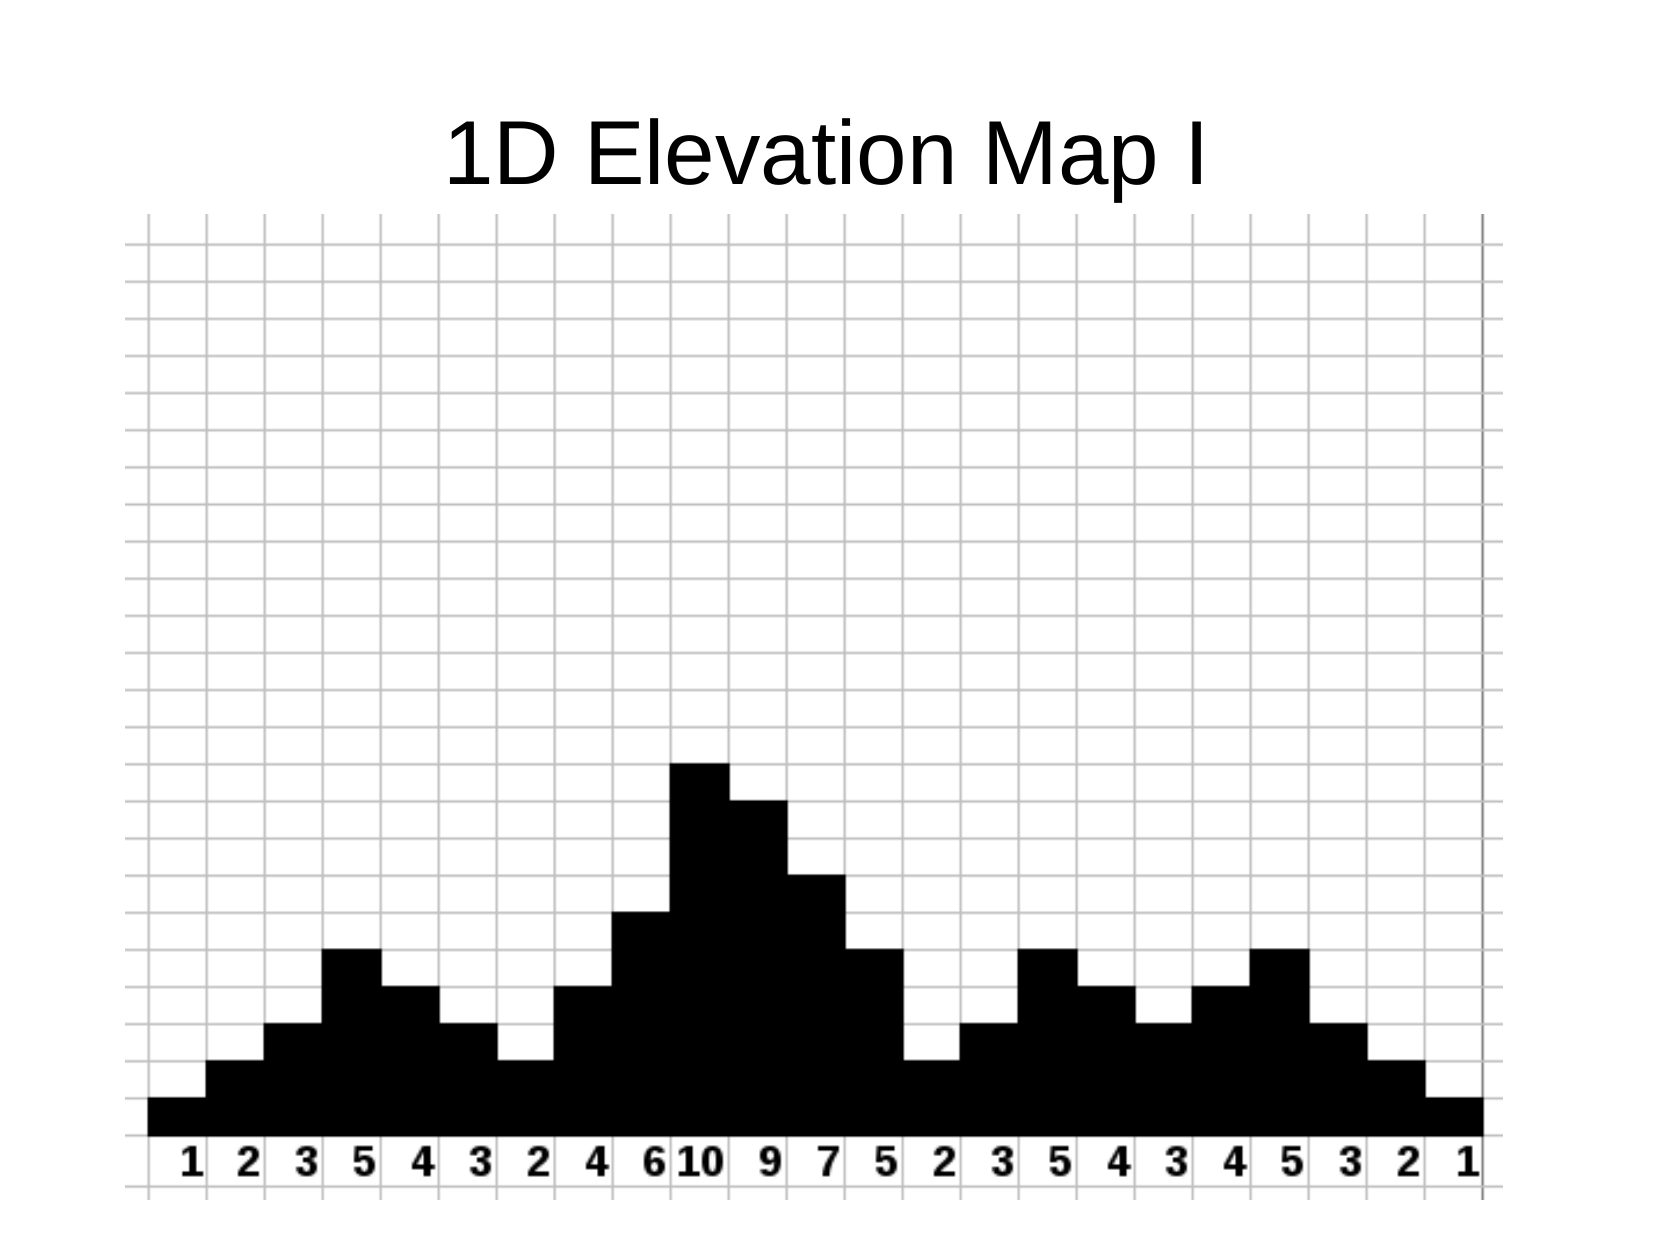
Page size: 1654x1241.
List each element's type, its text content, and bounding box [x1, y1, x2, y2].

picture [125, 214, 1503, 1201]
title 1D Elevation Map I [82, 49, 1571, 257]
